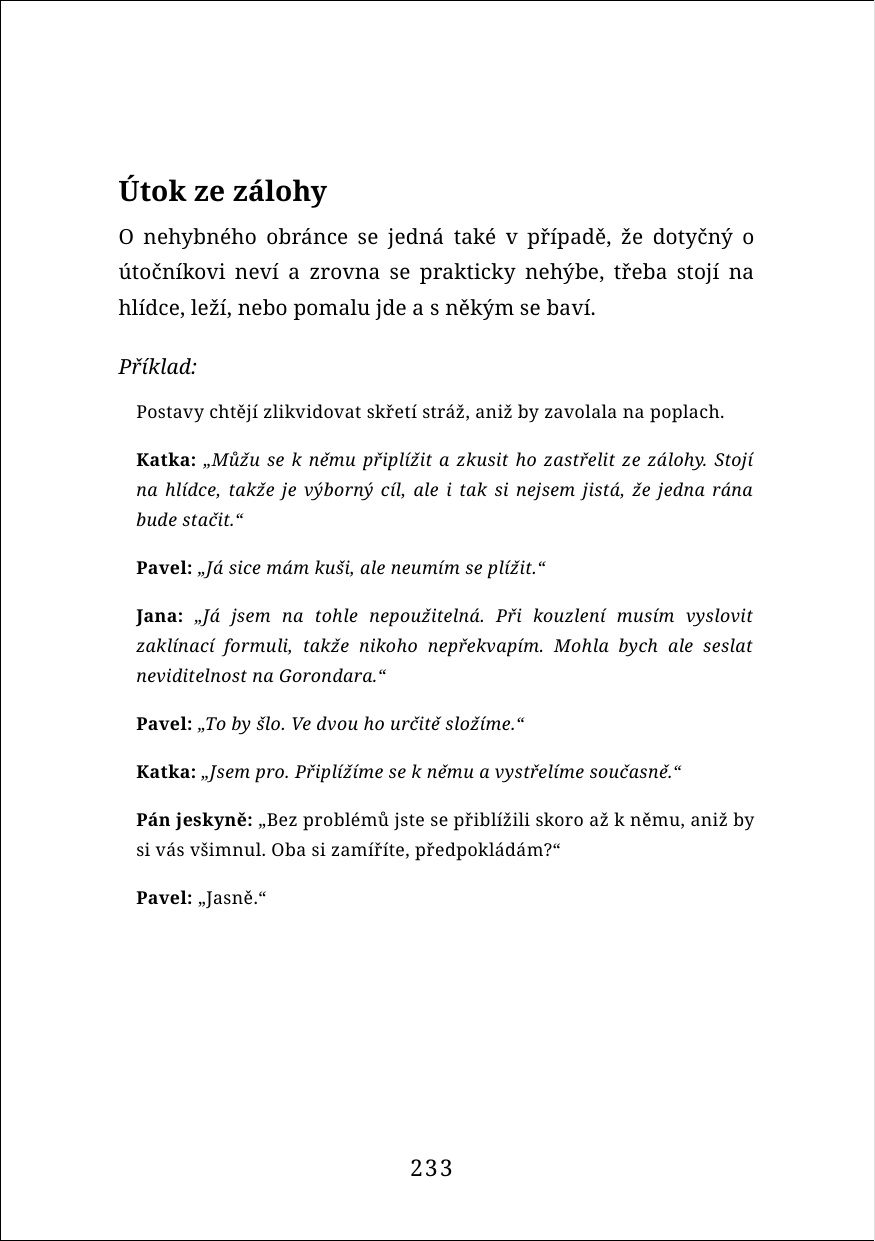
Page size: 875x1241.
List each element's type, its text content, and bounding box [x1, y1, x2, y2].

text O nehybného obránce se jedná také v případě, že dotyčný o útočníkovi neví a zrovna se prakticky nehýbe, třeba stojí na hlídce, leží, nebo pomalu jde a s někým se baví. [118, 222, 756, 321]
text Pavel: „To by šlo. Ve dvou ho určitě složíme.“ [136, 712, 756, 736]
text Pavel: „Jasně.“ [136, 886, 756, 910]
text Jana: „Já jsem na tohle nepoužitelná. Při kouzlení musím vyslovit zaklínací formuli, takže nikoho nepřekvapím. Mohla bych ale seslat neviditelnost na Gorondara.“ [136, 603, 756, 688]
text Postavy chtějí zlikvidovat skřetí stráž, aniž by zavolala na poplach. [136, 399, 756, 423]
subtitle Útok ze zálohy [118, 172, 756, 210]
text Příklad: [118, 352, 756, 381]
text Katka: „Můžu se k němu připlížit a zkusit ho zastřelit ze zálohy. Stojí na hlídce, takže je výborný cíl, ale i tak si nejsem jistá, že jedna rána bude stačit.“ [136, 447, 756, 532]
text Katka: „Jsem pro. Připlížíme se k němu a vystřelíme současně.“ [136, 760, 756, 784]
text Pavel: „Já sice mám kuši, ale neumím se plížit.“ [136, 556, 756, 580]
text Pán jeskyně: „Bez problémů jste se přiblížili skoro až k němu, aniž by si vás všimnul. Oba si zamíříte, předpokládám?“ [136, 808, 756, 862]
